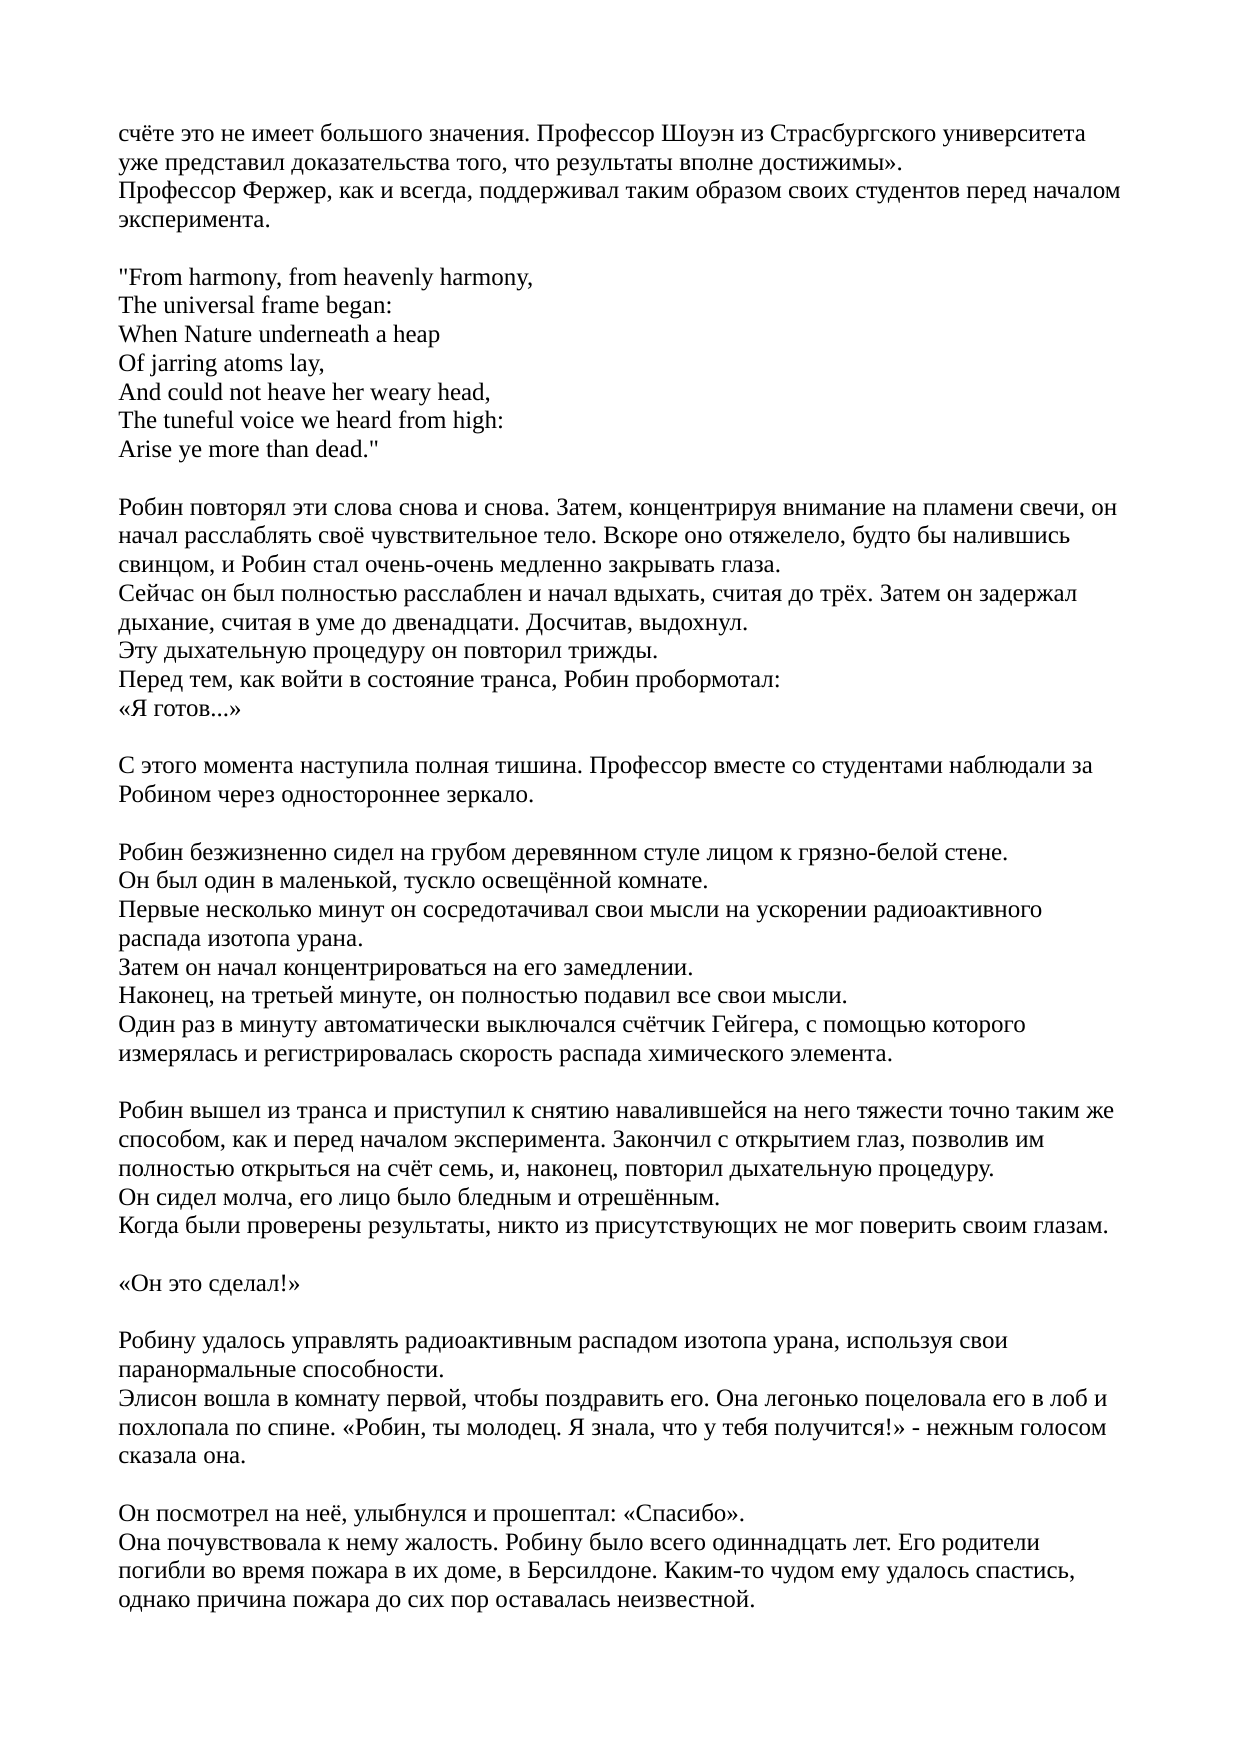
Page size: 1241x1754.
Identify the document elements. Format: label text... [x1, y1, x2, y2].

text Робин повторял эти слова снова и снова. Затем, концентрируя внимание на пламени свечи, он начал расслаблять своё чувствительное тело. Вскоре оно отяжелело, будто бы налившись свинцом, и Робин стал очень-очень медленно закрывать глаза. [118, 492, 1122, 578]
text Он сидел молча, его лицо было бледным и отрешённым. [118, 1182, 1122, 1211]
text «Я готов...» [118, 693, 1122, 722]
text Элисон вошла в комнату первой, чтобы поздравить его. Она легонько поцеловала его в лоб и похлопала по спине. «Робин, ты молодец. Я знала, что у тебя получится!» - нежным голосом сказала она. [118, 1383, 1122, 1469]
text счёте это не имеет большого значения. Профессор Шоуэн из Страсбургского университета уже представил доказательства того, что результаты вполне достижимы». [118, 118, 1122, 176]
text The universal frame began: [118, 291, 1122, 319]
text Затем он начал концентрироваться на его замедлении. [118, 952, 1122, 981]
text "From harmony, from heavenly harmony, [118, 262, 1122, 291]
text And could not heave her weary head, [118, 377, 1122, 406]
text Профессор Фержер, как и всегда, поддерживал таким образом своих студентов перед началом эксперимента. [118, 176, 1122, 233]
text Сейчас он был полностью расслаблен и начал вдыхать, считая до трёх. Затем он задержал дыхание, считая в уме до двенадцати. Досчитав, выдохнул. [118, 578, 1122, 636]
text «Он это сделал!» [118, 1268, 1122, 1297]
text When Nature underneath a heap [118, 319, 1122, 348]
text Он был один в маленькой, тускло освещённой комнате. [118, 866, 1122, 894]
text Робин безжизненно сидел на грубом деревянном стуле лицом к грязно-белой стене. [118, 837, 1122, 866]
text Когда были проверены результаты, никто из присутствующих не мог поверить своим глазам. [118, 1211, 1122, 1239]
text Он посмотрел на неё, улыбнулся и прошептал: «Спасибо». [118, 1498, 1122, 1527]
text The tuneful voice we heard from high: [118, 406, 1122, 434]
text Она почувствовала к нему жалость. Робину было всего одиннадцать лет. Его родители погибли во время пожара в их доме, в Берсилдоне. Каким-то чудом ему удалось спастись, однако причина пожара до сих пор оставалась неизвестной. [118, 1527, 1122, 1613]
text Эту дыхательную процедуру он повторил трижды. [118, 636, 1122, 664]
text Один раз в минуту автоматически выключался счётчик Гейгера, с помощью которого измерялась и регистрировалась скорость распада химического элемента. [118, 1009, 1122, 1067]
text Наконец, на третьей минуте, он полностью подавил все свои мысли. [118, 981, 1122, 1009]
text Перед тем, как войти в состояние транса, Робин пробормотал: [118, 664, 1122, 693]
text Of jarring atoms lay, [118, 348, 1122, 377]
text Робину удалось управлять радиоактивным распадом изотопа урана, используя свои паранормальные способности. [118, 1326, 1122, 1383]
text Робин вышел из транса и приступил к снятию навалившейся на него тяжести точно таким же способом, как и перед началом эксперимента. Закончил с открытием глаз, позволив им полностью открыться на счёт семь, и, наконец, повторил дыхательную процедуру. [118, 1096, 1122, 1182]
text Arise ye more than dead." [118, 434, 1122, 463]
text Первые несколько минут он сосредотачивал свои мысли на ускорении радиоактивного распада изотопа урана. [118, 894, 1122, 952]
text С этого момента наступила полная тишина. Профессор вместе со студентами наблюдали за Робином через одностороннее зеркало. [118, 751, 1122, 808]
